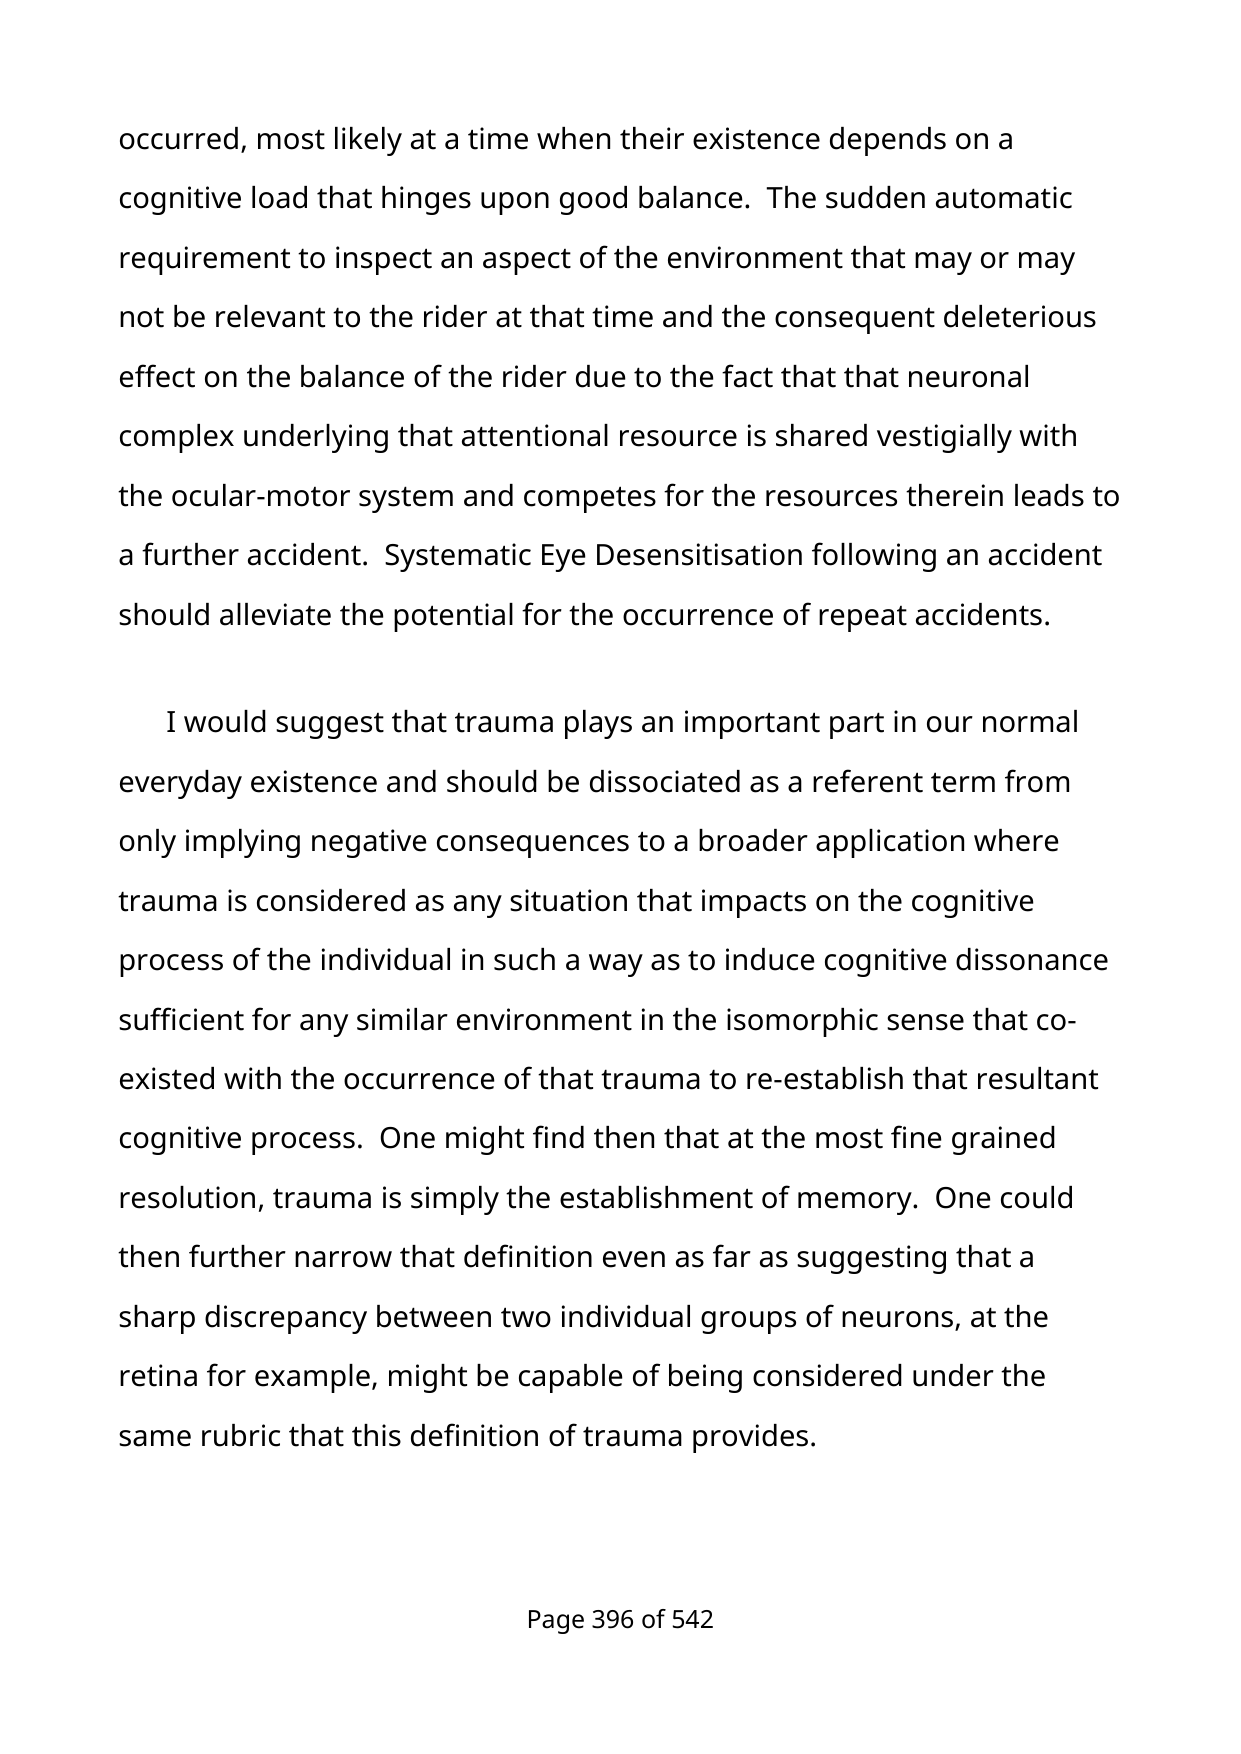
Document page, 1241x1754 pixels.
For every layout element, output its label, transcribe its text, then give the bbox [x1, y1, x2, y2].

text I would suggest that trauma plays an important part in our normal everyday existence and should be dissociated as a referent term from only implying negative consequences to a broader application where trauma is considered as any situation that impacts on the cognitive process of the individual in such a way as to induce cognitive dissonance sufficient for any similar environment in the isomorphic sense that co-existed with the occurrence of that trauma to re-establish that resultant cognitive process. One might find then that at the most fine grained resolution, trauma is simply the establishment of memory. One could then further narrow that definition even as far as suggesting that a sharp discrepancy between two individual groups of neurons, at the retina for example, might be capable of being considered under the same rubric that this definition of trauma provides. [118, 701, 1122, 1455]
text occurred, most likely at a time when their existence depends on a cognitive load that hinges upon good balance. The sudden automatic requirement to inspect an aspect of the environment that may or may not be relevant to the rider at that time and the consequent deleterious effect on the balance of the rider due to the fact that that neuronal complex underlying that attentional resource is shared vestigially with the ocular-motor system and competes for the resources therein leads to a further accident. Systematic Eye Desensitisation following an accident should alleviate the potential for the occurrence of repeat accidents. [118, 118, 1122, 634]
